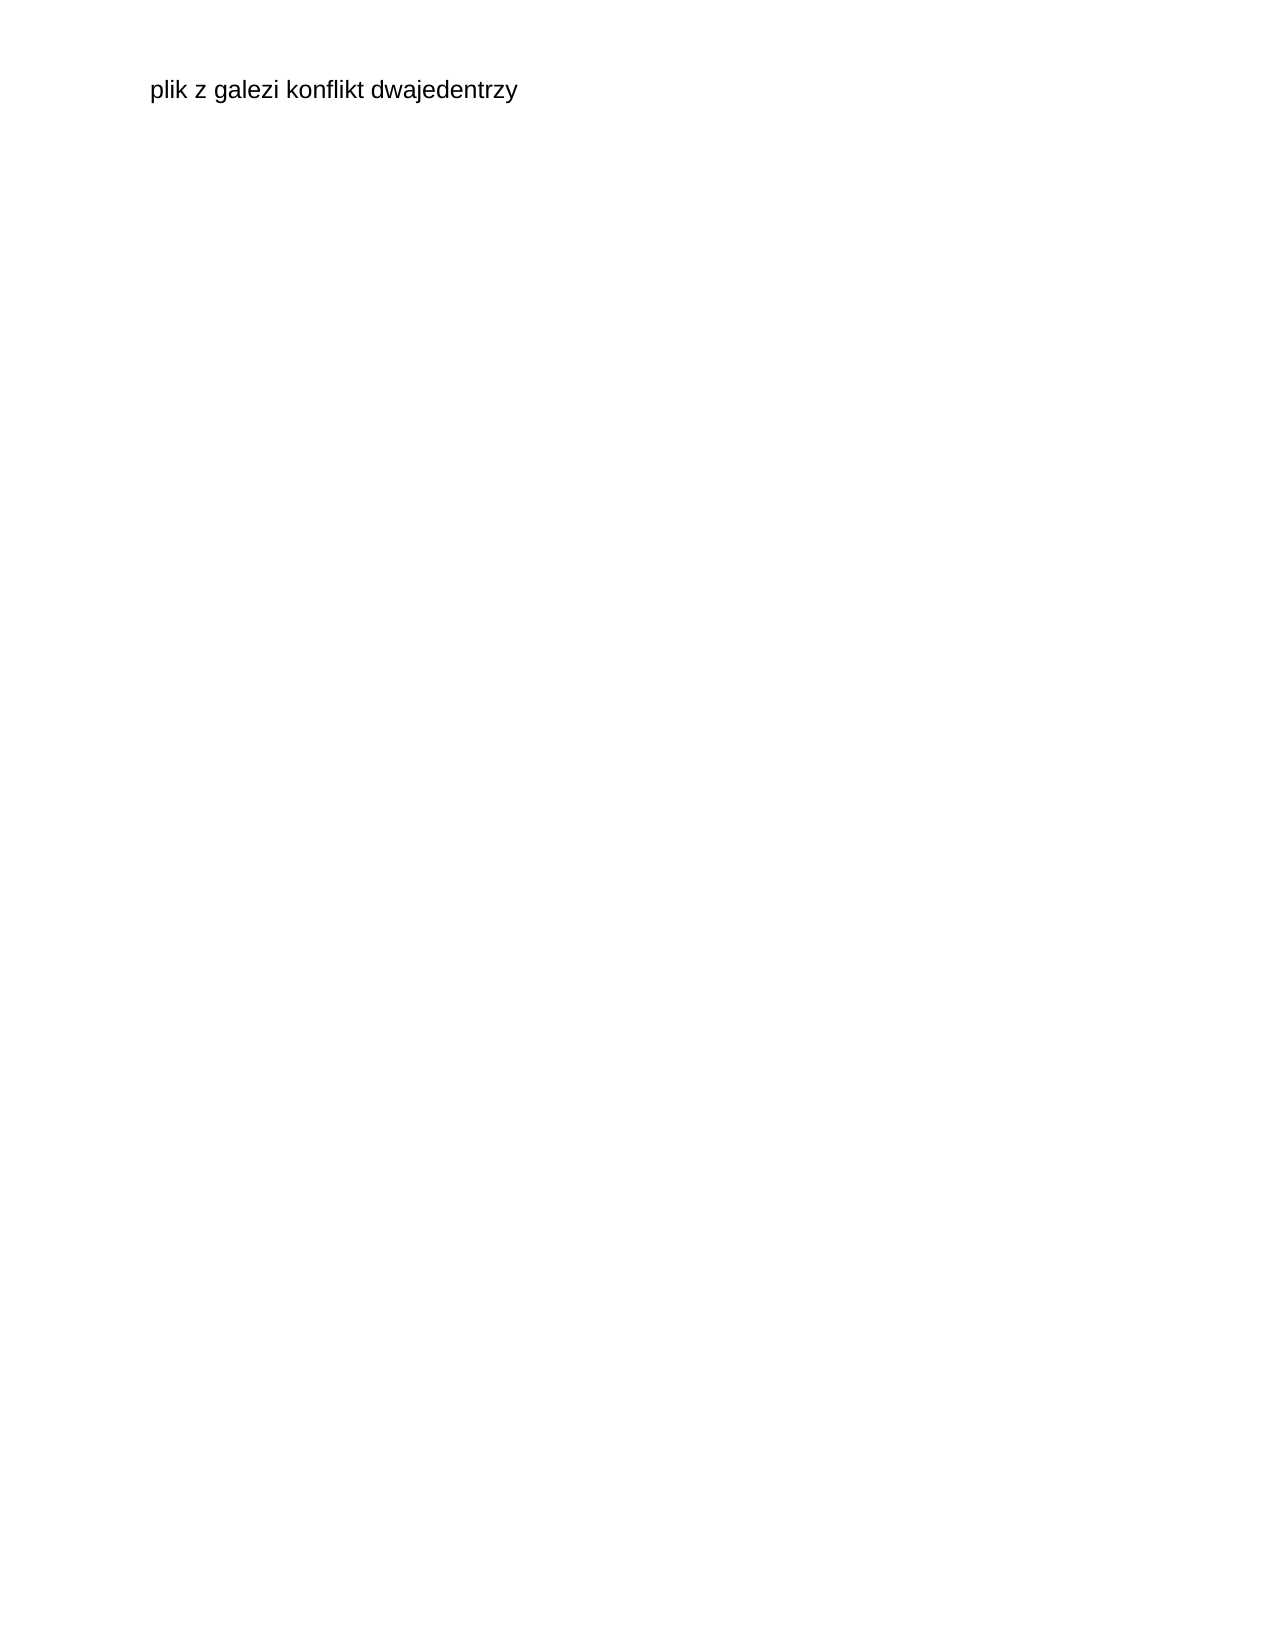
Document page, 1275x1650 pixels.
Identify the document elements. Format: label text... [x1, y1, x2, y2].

text plik z galezi konflikt dwajedentrzy [150, 75, 1125, 104]
